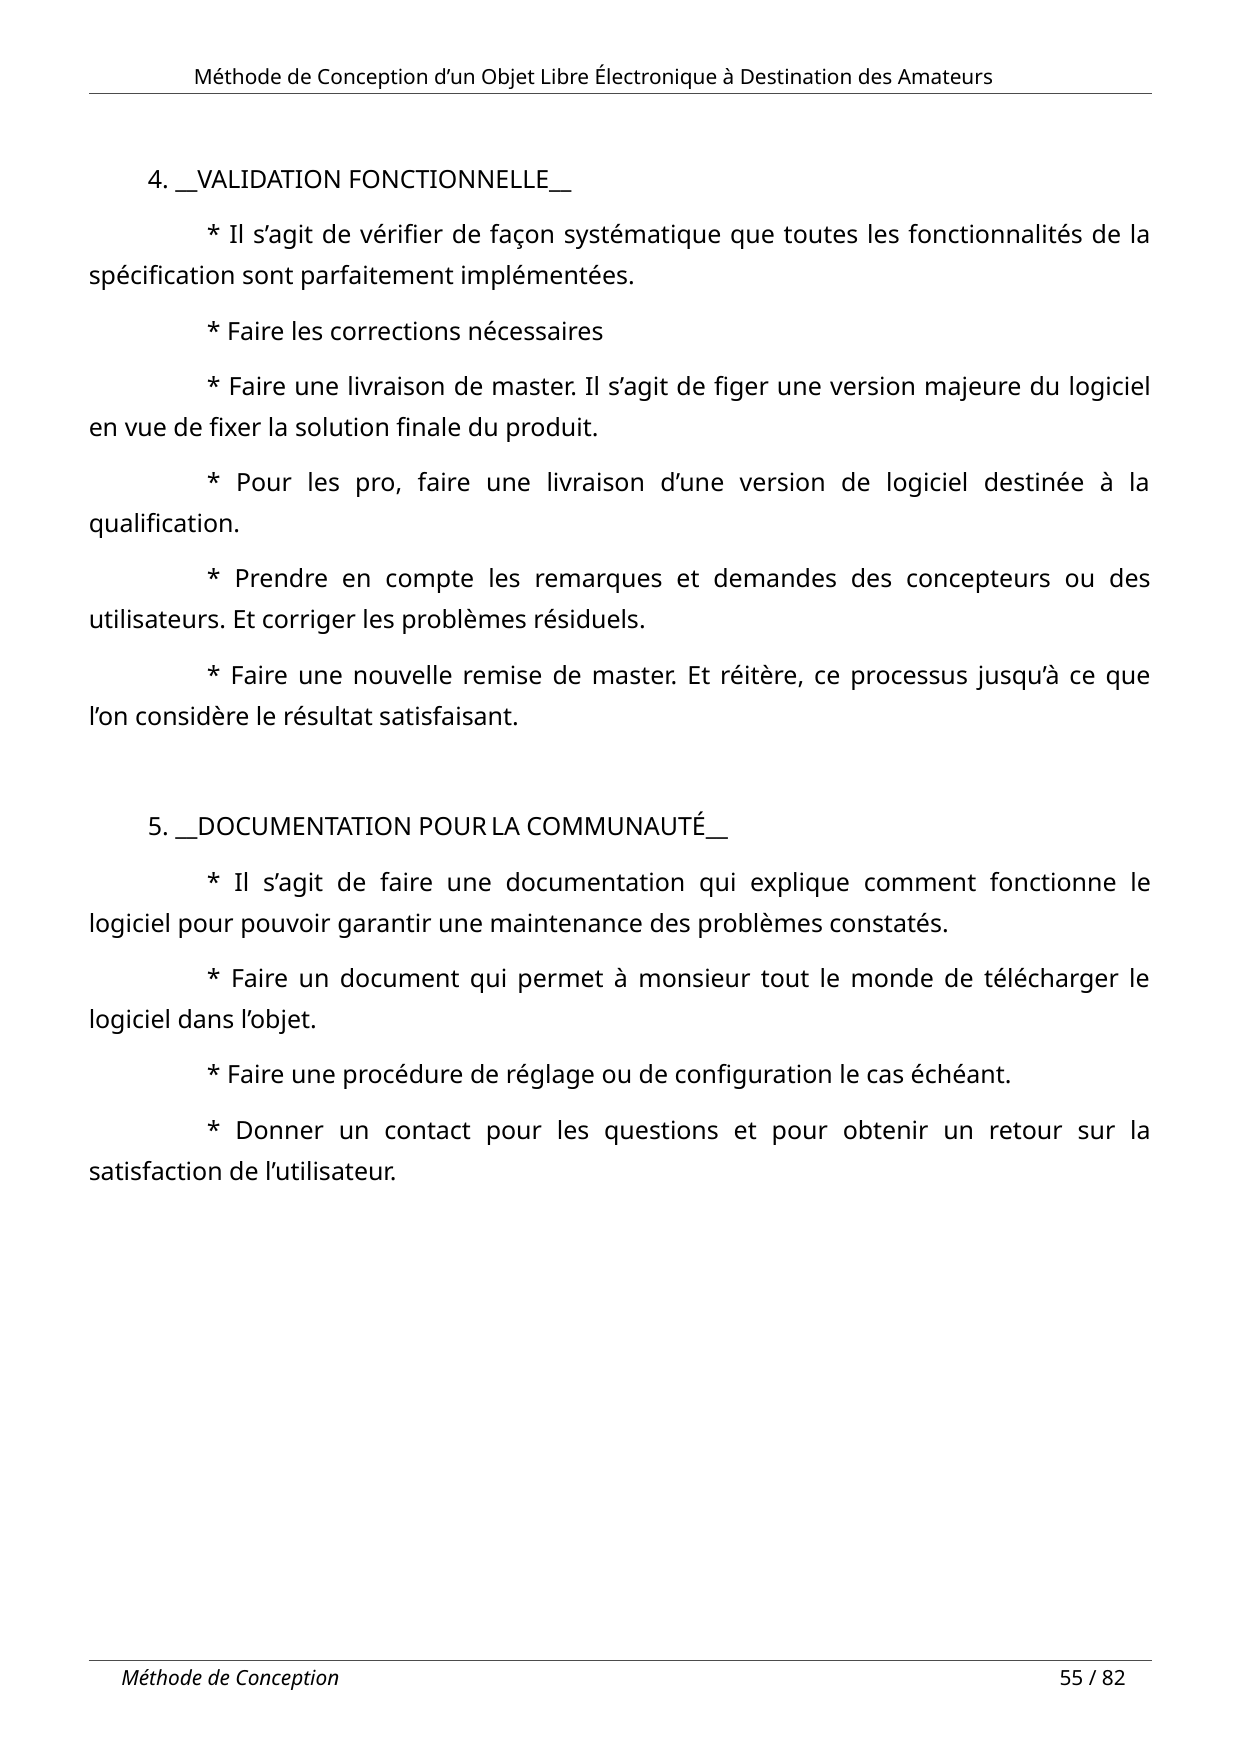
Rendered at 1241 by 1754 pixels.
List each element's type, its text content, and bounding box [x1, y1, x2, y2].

text * Il s’agit de vérifier de façon systématique que toutes les fonctionnalités de la spécification sont parfaitement implémentées. [88, 217, 1152, 292]
text 5. __DOCUMENTATION POUR LA COMMUNAUTÉ__ [88, 809, 1152, 843]
text * Faire les corrections nécessaires [88, 313, 1152, 347]
text * Faire une procédure de réglage ou de configuration le cas échéant. [88, 1057, 1152, 1091]
text * Faire un document qui permet à monsieur tout le monde de télécharger le logiciel dans l’objet. [88, 961, 1152, 1036]
text * Il s’agit de faire une documentation qui explique comment fonctionne le logiciel pour pouvoir garantir une maintenance des problèmes constatés. [88, 864, 1152, 939]
text 4. __VALIDATION FONCTIONNELLE__ [88, 162, 1152, 196]
text * Prendre en compte les remarques et demandes des concepteurs ou des utilisateurs. Et corriger les problèmes résiduels. [88, 561, 1152, 636]
text * Faire une nouvelle remise de master. Et réitère, ce processus jusqu’à ce que l’on considère le résultat satisfaisant. [88, 657, 1152, 732]
text * Pour les pro, faire une livraison d’une version de logiciel destinée à la qualification. [88, 465, 1152, 540]
text * Donner un contact pour les questions et pour obtenir un retour sur la satisfaction de l’utilisateur. [88, 1112, 1152, 1187]
text * Faire une livraison de master. Il s’agit de figer une version majeure du logiciel en vue de fixer la solution finale du produit. [88, 369, 1152, 443]
